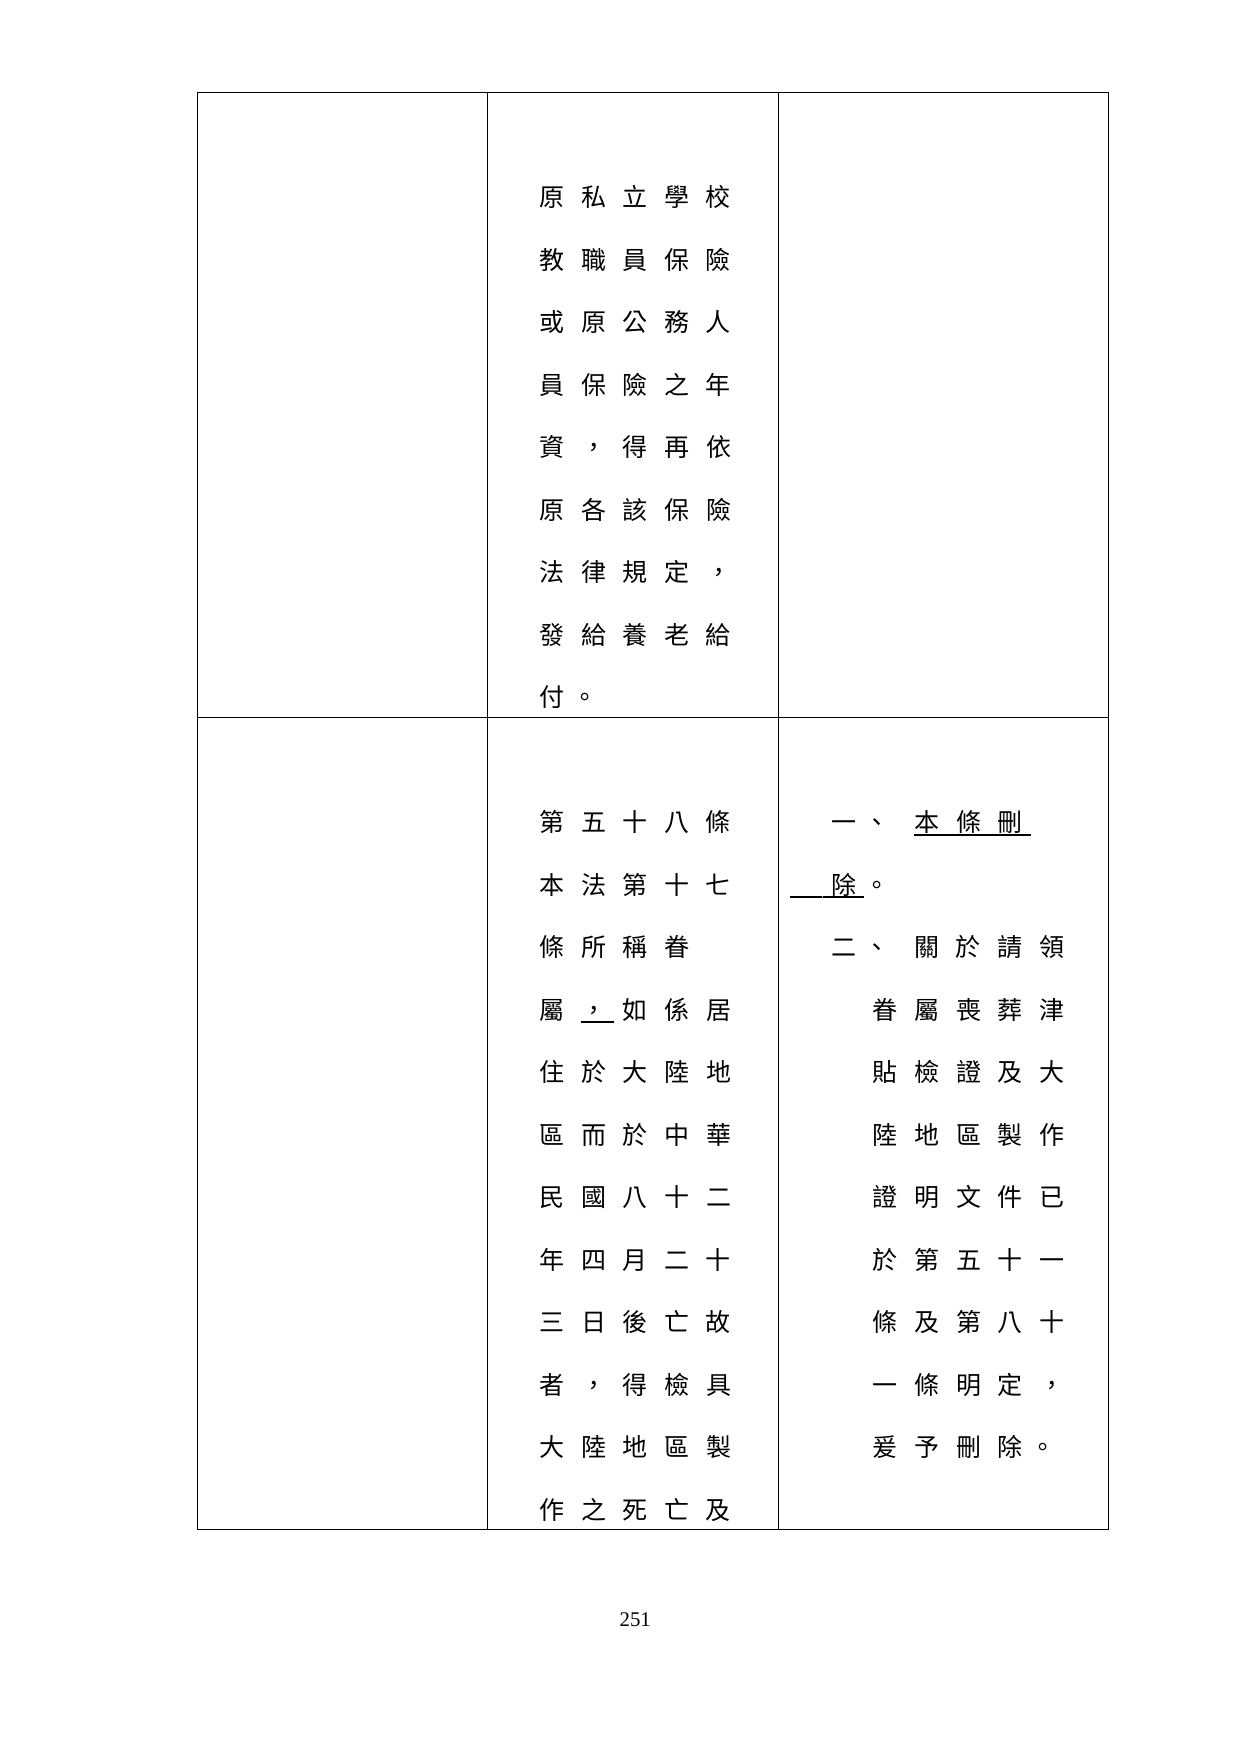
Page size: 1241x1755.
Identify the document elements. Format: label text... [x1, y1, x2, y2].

table_cell 原私立學校教職員保險或原公務人員保險之年資，得再依原各該保險法律規定，發給養老給付。 [488, 93, 778, 717]
table_cell [198, 93, 487, 717]
table_cell [198, 718, 487, 1529]
table_cell [779, 93, 1108, 717]
table_cell 一、本條刪除。 二、關於請領眷屬喪葬津貼檢證及大陸地區製作證明文件已於第五十一條及第八十一條明定，爰予刪除。 [779, 718, 1108, 1529]
table_cell 第五十八條 本法第十七條所稱眷屬，如係居住於大陸地區而於中華民國八十二年四月二十三日後亡故者，得檢具大陸地區製作之死亡及 [488, 718, 778, 1529]
